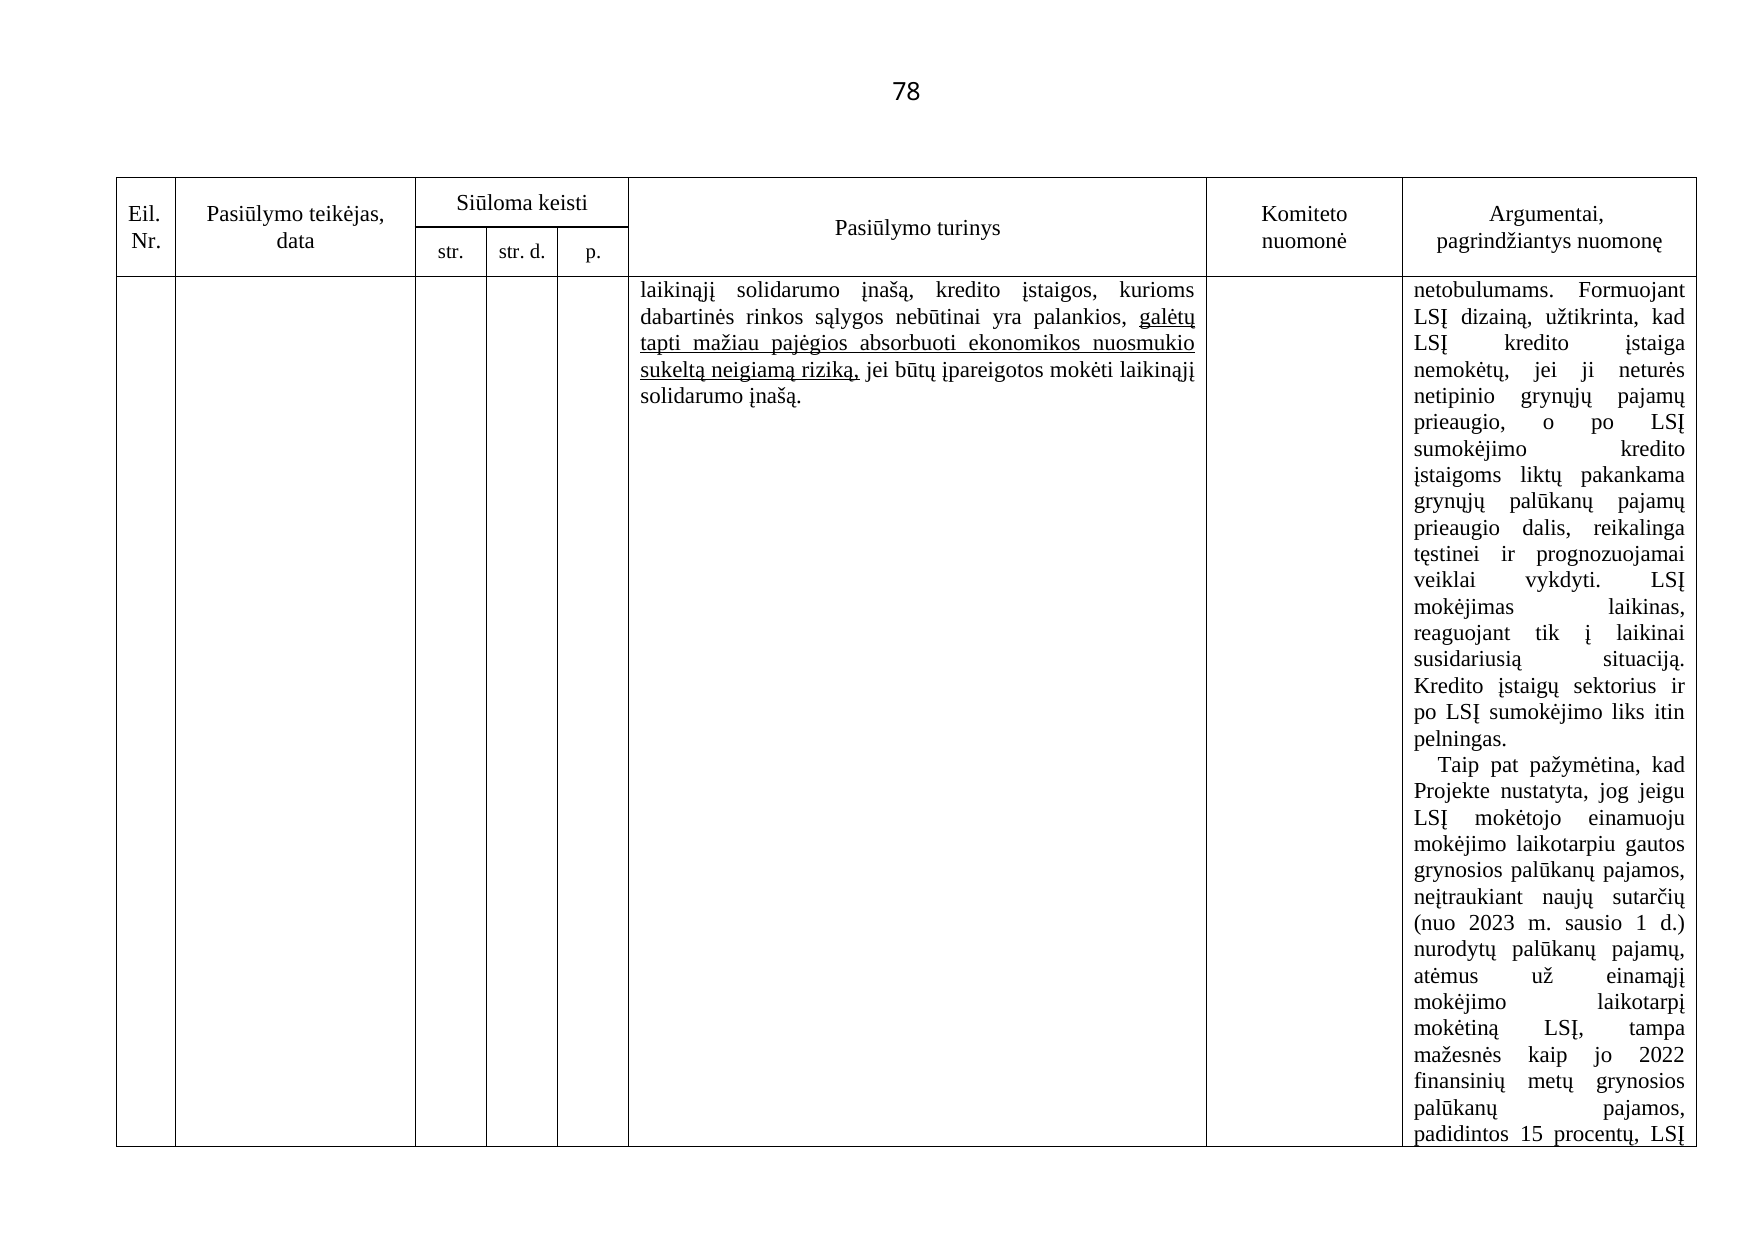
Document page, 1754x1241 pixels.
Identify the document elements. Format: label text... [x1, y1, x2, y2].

table_cell [416, 277, 486, 1146]
table_cell [558, 277, 628, 1146]
table_header Argumentai, pagrindžiantys nuomonę [1403, 178, 1696, 276]
table_header Komiteto nuomonė [1207, 178, 1402, 276]
table_cell netobulumams. Formuojant LSĮ dizainą, užtikrinta, kad LSĮ kredito įstaiga nemokėtų, jei ji neturės netipinio grynųjų pajamų prieaugio, o po LSĮ sumokėjimo kredito įstaigoms liktų pakankama grynųjų palūkanų pajamų prieaugio dalis, reikalinga tęstinei ir prognozuojamai veiklai vykdyti. LSĮ mokėjimas laikinas, reaguojant tik į laikinai susidariusią situaciją. Kredito įstaigų sektorius ir po LSĮ sumokėjimo liks itin pelningas. Taip pat pažymėtina, kad Projekte nustatyta, jog jeigu LSĮ mokėtojo einamuoju mokėjimo laikotarpiu gautos grynosios palūkanų pajamos, neįtraukiant naujų sutarčių (nuo 2023 m. sausio 1 d.) nurodytų palūkanų pajamų, atėmus už einamąjį mokėjimo laikotarpį mokėtiną LSĮ, tampa mažesnės kaip jo 2022 finansinių metų grynosios palūkanų pajamos, padidintos 15 procentų, LSĮ [1403, 277, 1696, 1146]
table_cell [487, 277, 557, 1146]
table_cell [1207, 277, 1402, 1146]
table_header Pasiūlymo turinys [629, 178, 1206, 276]
table_cell laikinąjį solidarumo įnašą, kredito įstaigos, kurioms dabartinės rinkos sąlygos nebūtinai yra palankios, galėtų tapti mažiau pajėgios absorbuoti ekonomikos nuosmukio sukeltą neigiamą riziką, jei būtų įpareigotos mokėti laikinąjį solidarumo įnašą. [629, 277, 1206, 1146]
table_cell [176, 277, 415, 1146]
table_cell str. [416, 228, 486, 276]
table_cell [117, 277, 175, 1146]
table_cell str. d. [487, 228, 557, 276]
table_header Pasiūlymo teikėjas, data [176, 178, 415, 276]
table_header Siūloma keisti [416, 178, 628, 226]
table_cell p. [558, 228, 628, 276]
table_header Eil. Nr. [117, 178, 175, 276]
